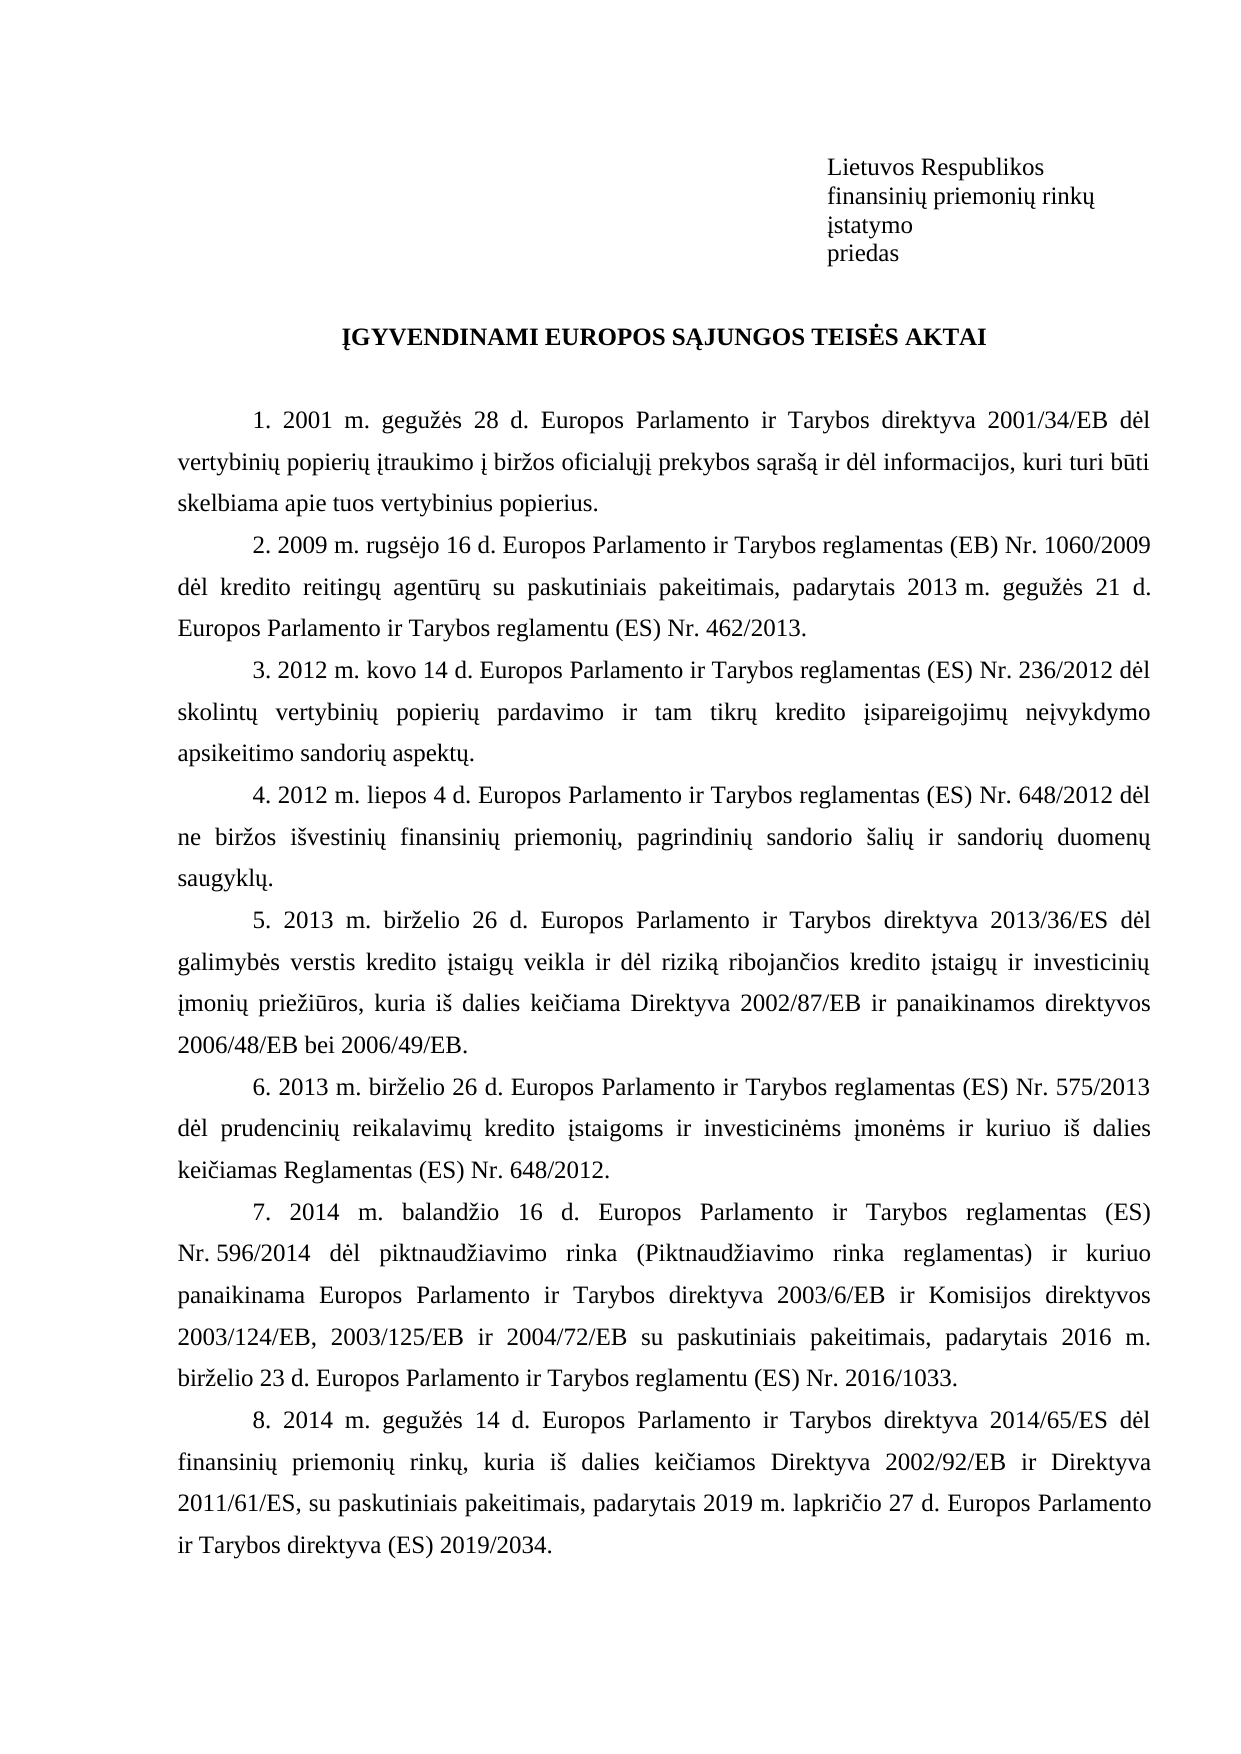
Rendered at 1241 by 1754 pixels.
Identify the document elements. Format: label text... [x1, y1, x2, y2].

text 2. 2009 m. rugsėjo 16 d. Europos Parlamento ir Tarybos reglamentas (EB) Nr. 1060/2009 dėl kredito reitingų agentūrų su paskutiniais pakeitimais, padarytais 2013 m. gegužės 21 d. Europos Parlamento ir Tarybos reglamentu (ES) Nr. 462/2013. [177, 517, 1152, 642]
text 6. 2013 m. birželio 26 d. Europos Parlamento ir Tarybos reglamentas (ES) Nr. 575/2013 dėl prudencinių reikalavimų kredito įstaigoms ir investicinėms įmonėms ir kuriuo iš dalies keičiamas Reglamentas (ES) Nr. 648/2012. [177, 1059, 1152, 1184]
text priedas [177, 238, 1152, 267]
text ĮGYVENDINAMI EUROPOS SĄJUNGOS TEISĖS AKTAI [177, 309, 1152, 351]
text 5. 2013 m. birželio 26 d. Europos Parlamento ir Tarybos direktyva 2013/36/ES dėl galimybės verstis kredito įstaigų veikla ir dėl riziką ribojančios kredito įstaigų ir investicinių įmonių priežiūros, kuria iš dalies keičiama Direktyva 2002/87/EB ir panaikinamos direktyvos 2006/48/EB bei 2006/49/EB. [177, 892, 1152, 1059]
text 1. 2001 m. gegužės 28 d. Europos Parlamento ir Tarybos direktyva 2001/34/EB dėl vertybinių popierių įtraukimo į biržos oficialųjį prekybos sąrašą ir dėl informacijos, kuri turi būti skelbiama apie tuos vertybinius popierius. [177, 392, 1152, 517]
text 7. 2014 m. balandžio 16 d. Europos Parlamento ir Tarybos reglamentas (ES) Nr. 596/2014 dėl piktnaudžiavimo rinka (Piktnaudžiavimo rinka reglamentas) ir kuriuo panaikinama Europos Parlamento ir Tarybos direktyva 2003/6/EB ir Komisijos direktyvos 2003/124/EB, 2003/125/EB ir 2004/72/EB su paskutiniais pakeitimais, padarytais 2016 m. birželio 23 d. Europos Parlamento ir Tarybos reglamentu (ES) Nr. 2016/1033. [177, 1184, 1152, 1392]
text įstatymo [177, 210, 1152, 238]
text Lietuvos Respublikos [177, 152, 1152, 181]
text 8. 2014 m. gegužės 14 d. Europos Parlamento ir Tarybos direktyva 2014/65/ES dėl finansinių priemonių rinkų, kuria iš dalies keičiamos Direktyva 2002/92/EB ir Direktyva 2011/61/ES, su paskutiniais pakeitimais, padarytais 2019 m. lapkričio 27 d. Europos Parlamento ir Tarybos direktyva (ES) 2019/2034. [177, 1392, 1152, 1559]
text finansinių priemonių rinkų [177, 181, 1152, 210]
text 3. 2012 m. kovo 14 d. Europos Parlamento ir Tarybos reglamentas (ES) Nr. 236/2012 dėl skolintų vertybinių popierių pardavimo ir tam tikrų kredito įsipareigojimų neįvykdymo apsikeitimo sandorių aspektų. [177, 642, 1152, 767]
text 4. 2012 m. liepos 4 d. Europos Parlamento ir Tarybos reglamentas (ES) Nr. 648/2012 dėl ne biržos išvestinių finansinių priemonių, pagrindinių sandorio šalių ir sandorių duomenų saugyklų. [177, 767, 1152, 892]
